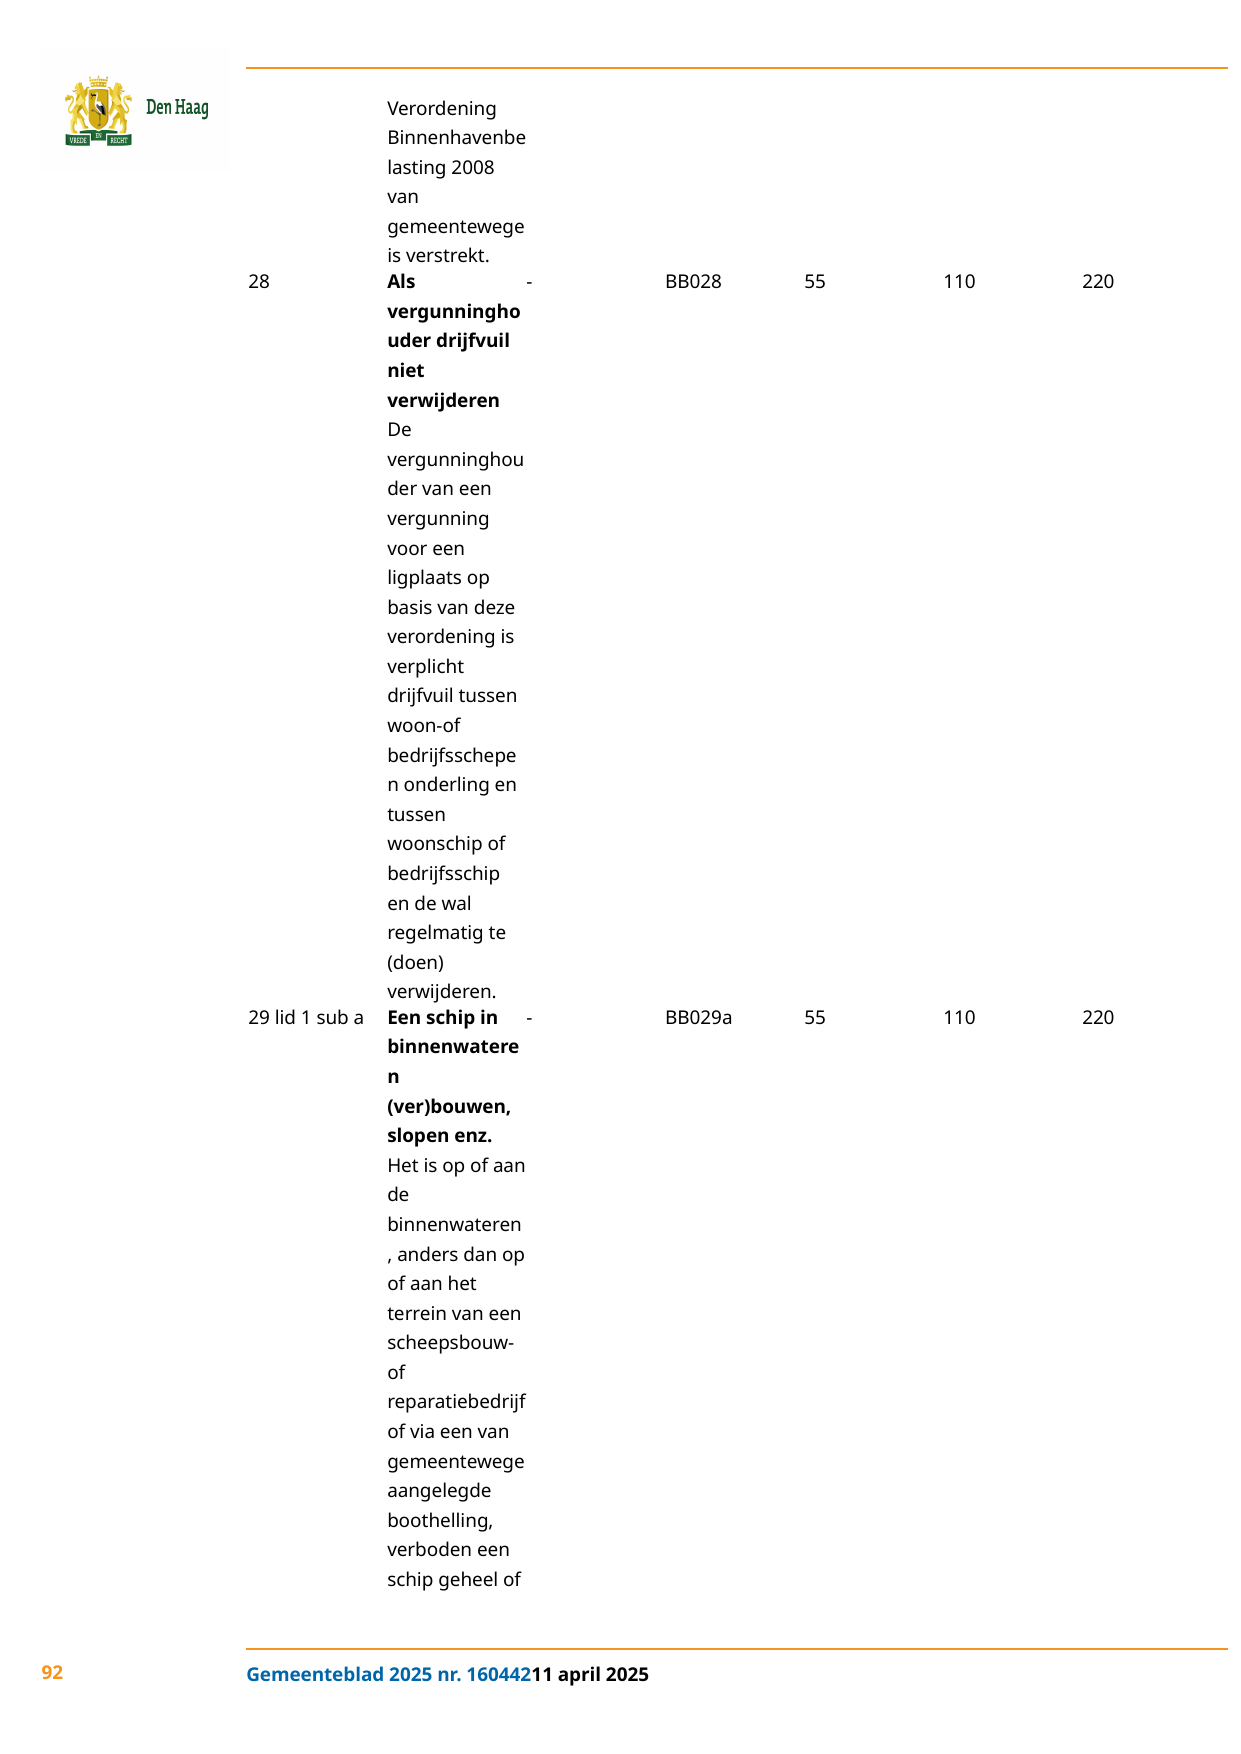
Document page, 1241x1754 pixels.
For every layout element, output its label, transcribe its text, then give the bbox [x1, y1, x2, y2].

table_cell [804, 95, 943, 268]
table_cell BB029a [665, 1004, 804, 1592]
table_cell 55 [804, 269, 943, 1004]
table_cell 220 [1082, 1004, 1152, 1592]
table_cell 110 [943, 269, 1082, 1004]
table_cell - [526, 1004, 665, 1592]
table_cell BB028 [665, 269, 804, 1004]
table_cell 29 lid 1 sub a [248, 1004, 387, 1592]
table_cell 55 [804, 1004, 943, 1592]
table_cell Verordening Binnenhavenbelasting 2008 van gemeentewege is verstrekt. [387, 95, 526, 268]
table_cell 220 [1082, 269, 1152, 1004]
table_cell [665, 95, 804, 268]
table_cell Een schip in binnenwateren (ver)bouwen, slopen enz. Het is op of aan de binnenwateren, anders dan op of aan het terrein van een scheepsbouw-of reparatiebedrijf of via een van gemeentewege aangelegde boothelling, verboden een schip geheel of [387, 1004, 526, 1592]
picture [41, 47, 231, 172]
table_cell [1082, 95, 1152, 268]
table_cell [248, 95, 387, 268]
table_cell Als vergunninghouder drijfvuil niet verwijderen De vergunninghouder van een vergunning voor een ligplaats op basis van deze verordening is verplicht drijfvuil tussen woon-of bedrijfsschepen onderling en tussen woonschip of bedrijfsschip en de wal regelmatig te (doen) verwijderen. [387, 269, 526, 1004]
table_cell - [526, 269, 665, 1004]
table_cell - [526, 95, 665, 268]
table_cell [943, 95, 1082, 268]
table_cell 28 [248, 269, 387, 1004]
table_cell 110 [943, 1004, 1082, 1592]
